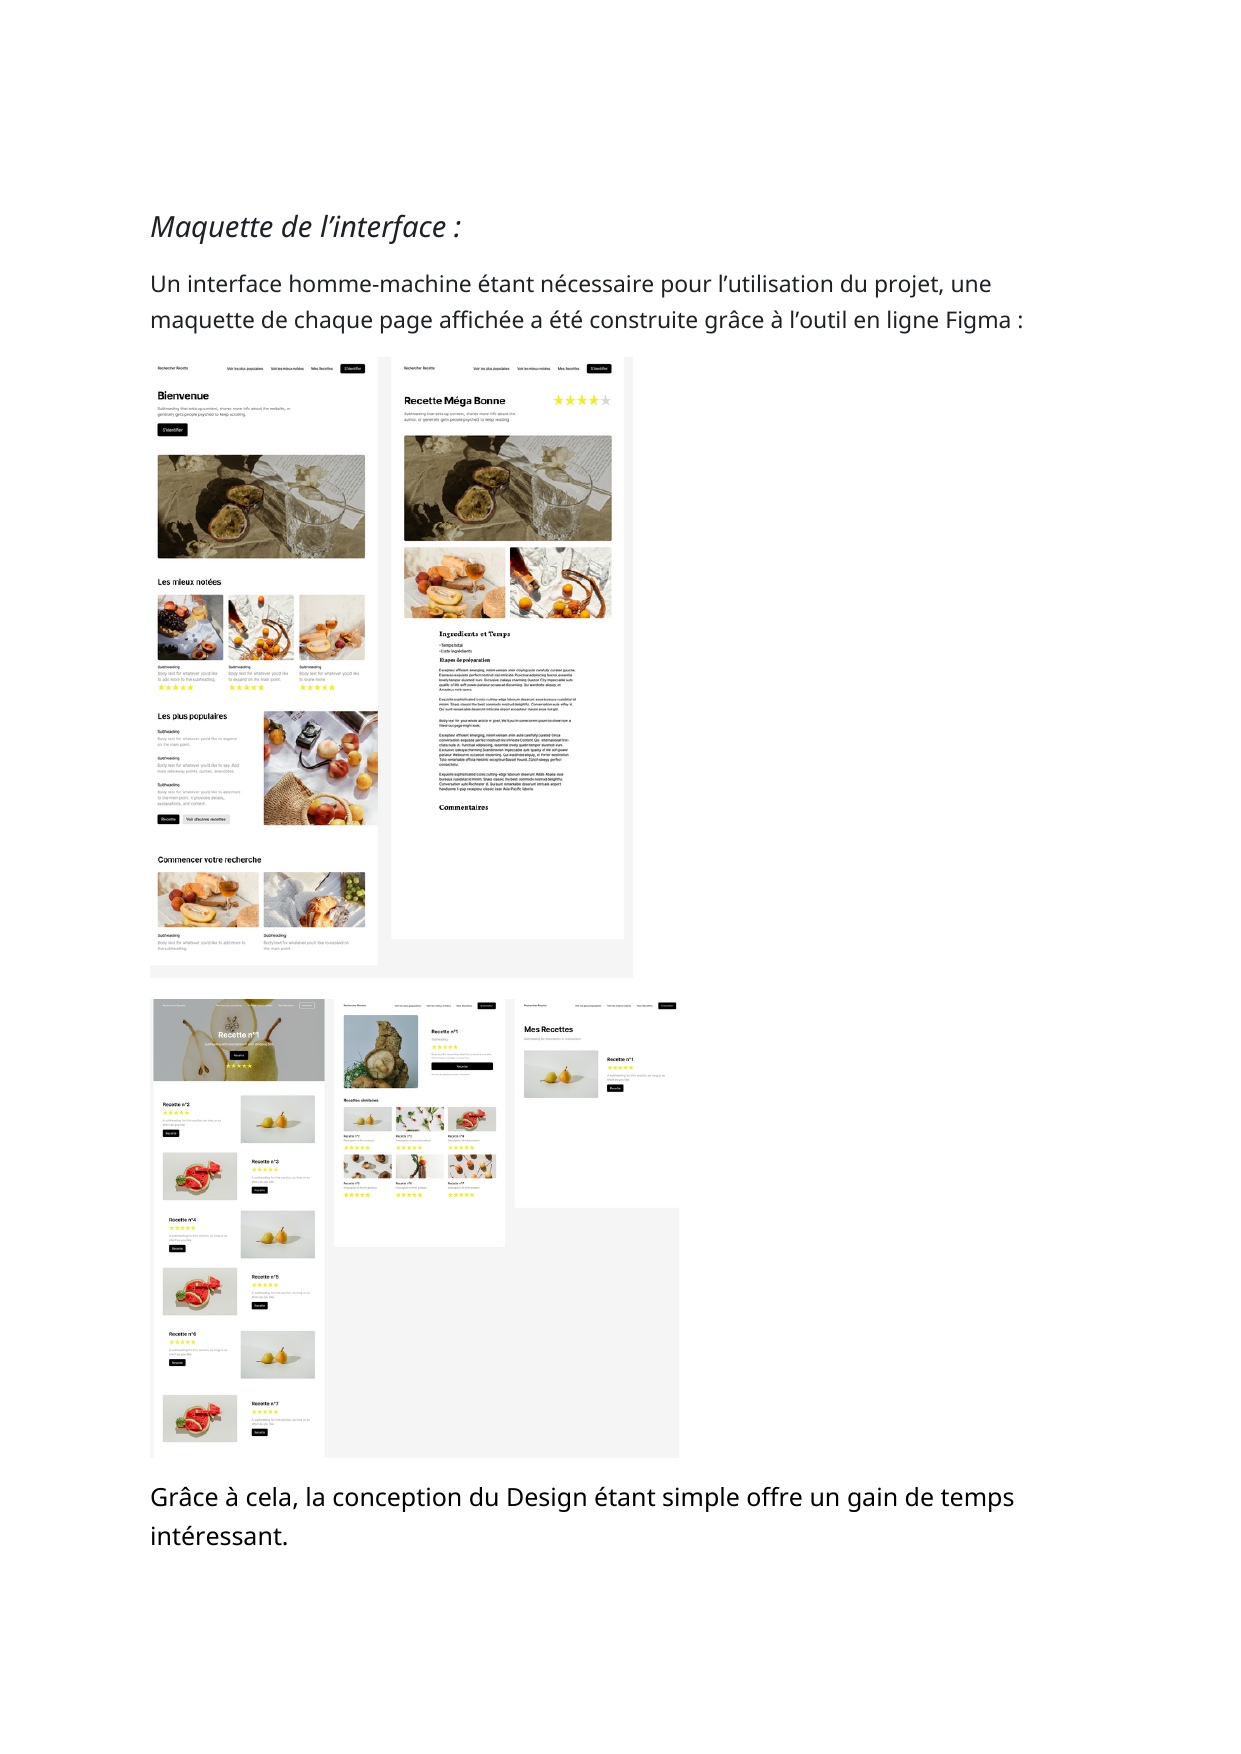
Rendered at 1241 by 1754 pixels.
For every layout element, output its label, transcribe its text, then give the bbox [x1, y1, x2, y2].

text Maquette de l’interface : [150, 206, 1090, 246]
text Grâce à cela, la conception du Design étant simple offre un gain de temps intéressant. [150, 1479, 1090, 1552]
text Un interface homme-machine étant nécessaire pour l’utilisation du projet, une maquette de chaque page affichée a été construite grâce à l’outil en ligne Figma : [150, 268, 1090, 336]
